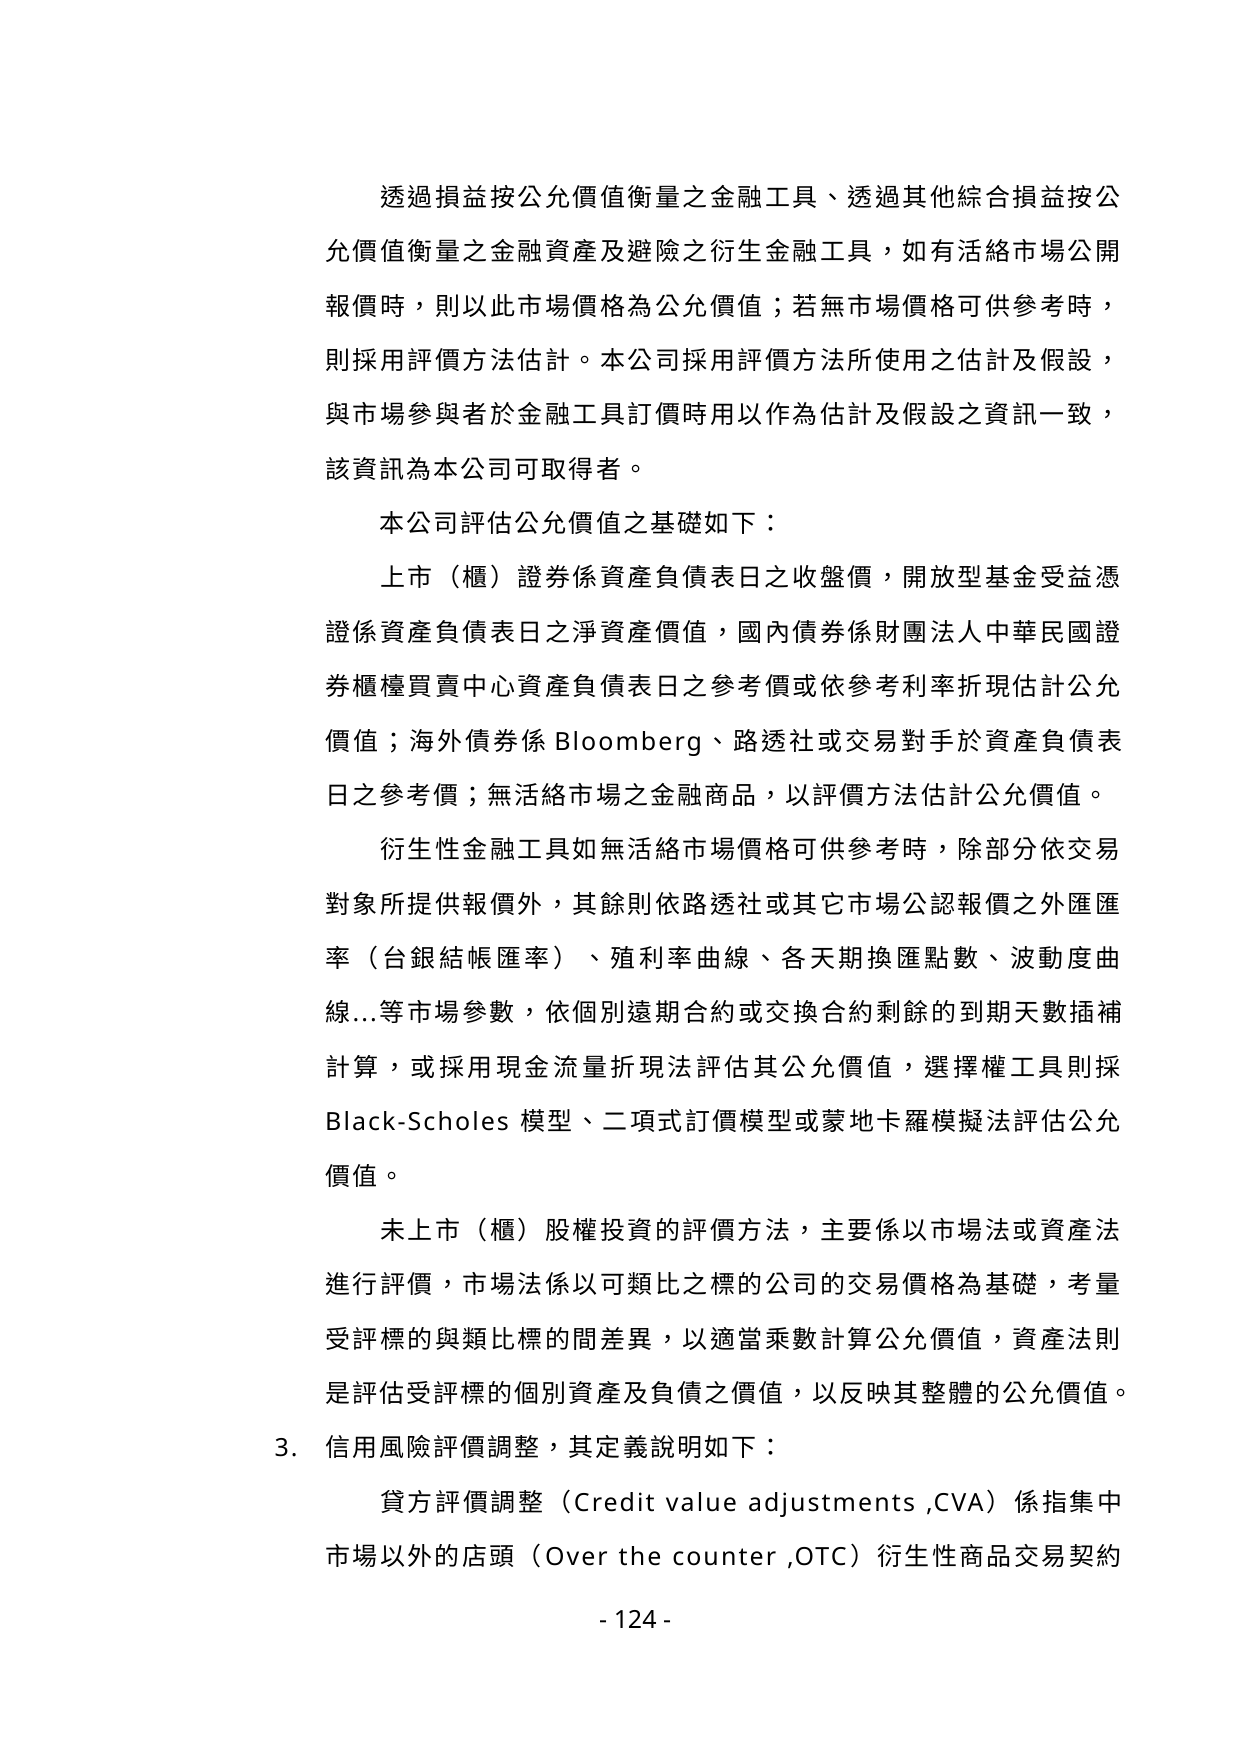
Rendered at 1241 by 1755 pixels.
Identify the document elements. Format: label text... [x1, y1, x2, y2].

text 上市（櫃）證券係資產負債表日之收盤價，開放型基金受益憑證係資產負債表日之淨資產價值，國內債券係財團法人中華民國證券櫃檯買賣中心資產負債表日之參考價或依參考利率折現估計公允價值；海外債券係Bloomberg、路透社或交易對手於資產負債表日之參考價；無活絡市場之金融商品，以評價方法估計公允價值。 [325, 558, 1122, 812]
text 未上市（櫃）股權投資的評價方法，主要係以市場法或資產法進行評價，市場法係以可類比之標的公司的交易價格為基礎，考量受評標的與類比標的間差異，以適當乘數計算公允價值，資產法則是評估受評標的個別資產及負債之價值，以反映其整體的公允價值。 [325, 1210, 1122, 1410]
text 透過損益按公允價值衡量之金融工具、透過其他綜合損益按公允價值衡量之金融資產及避險之衍生金融工具，如有活絡市場公開報價時，則以此市場價格為公允價值；若無市場價格可供參考時，則採用評價方法估計。本公司採用評價方法所使用之估計及假設，與市場參與者於金融工具訂價時用以作為估計及假設之資訊一致，該資訊為本公司可取得者。 [325, 177, 1122, 485]
text 3. 信用風險評價調整，其定義說明如下： [266, 1428, 1122, 1464]
text 本公司評估公允價值之基礎如下： [325, 503, 1122, 540]
text 貸方評價調整（Credit value adjustments ,CVA）係指集中市場以外的店頭（Over the counter ,OTC）衍生性商品交易契約 [325, 1482, 1122, 1573]
text 衍生性金融工具如無活絡市場價格可供參考時，除部分依交易對象所提供報價外，其餘則依路透社或其它市場公認報價之外匯匯率（台銀結帳匯率）、殖利率曲線、各天期換匯點數、波動度曲線...等市場參數，依個別遠期合約或交換合約剩餘的到期天數插補計算，或採用現金流量折現法評估其公允價值，選擇權工具則採Black-Scholes 模型、二項式訂價模型或蒙地卡羅模擬法評估公允價值。 [325, 830, 1122, 1192]
